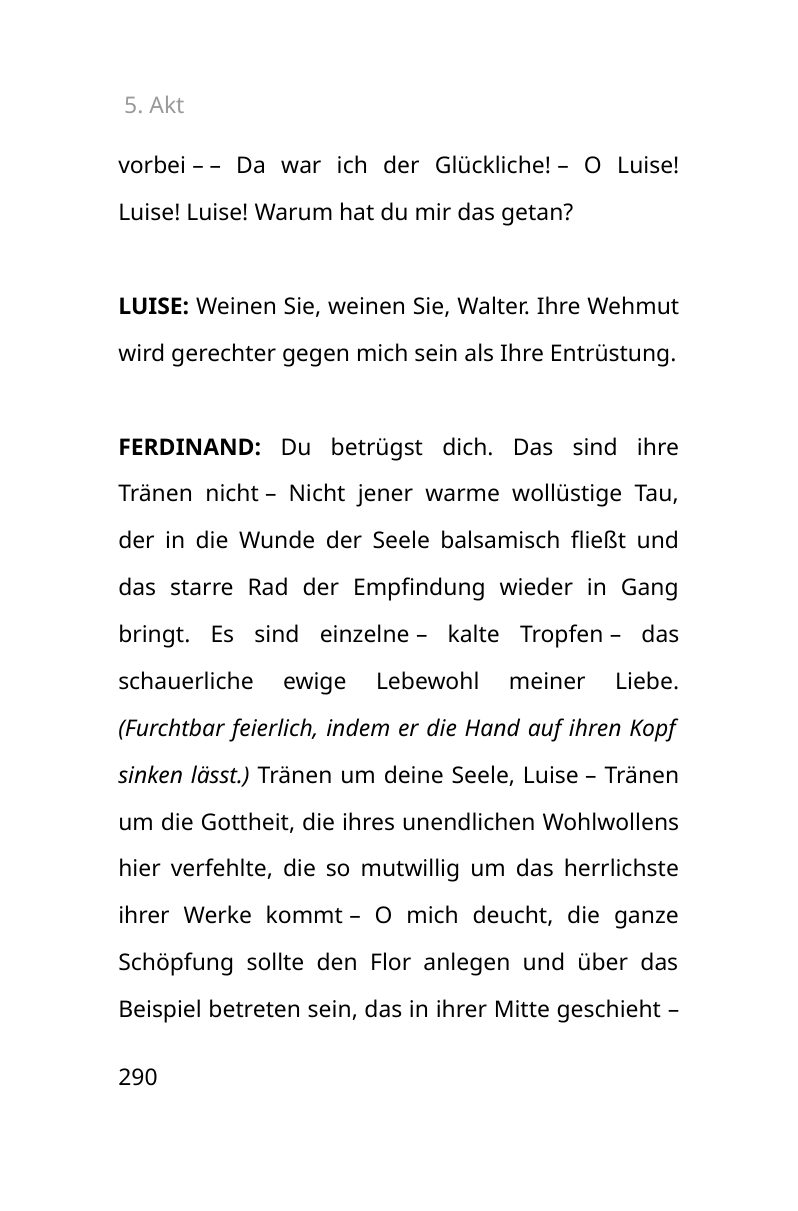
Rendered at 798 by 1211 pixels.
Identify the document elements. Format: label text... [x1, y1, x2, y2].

text LUISE: Weinen Sie, weinen Sie, Walter. Ihre Wehmut wird gerechter gegen mich sein als Ihre Entrüstung. [118, 255, 679, 368]
text FERDINAND: Du betrügst dich. Das sind ihre Tränen nicht – Nicht jener warme wollüstige Tau, der in die Wunde der Seele balsamisch fließt und das starre Rad der Empfindung wieder in Gang bringt. Es sind einzelne – kalte Tropfen – das schauerliche ewige Lebewohl meiner Liebe. (Furchtbar feierlich, indem er die Hand auf ihren Kopf sinken lässt.) Tränen um deine Seele, Luise – Tränen um die Gottheit, die ihres unendlichen Wohlwollens hier verfehlte, die so mutwillig um das herrlichste ihrer Werke kommt – O mich deucht, die ganze Schöpfung sollte den Flor anlegen und über das Beispiel betreten sein, das in ihrer Mitte geschieht – [118, 395, 679, 1024]
text vorbei – – Da war ich der Glückliche! – O Luise! Luise! Luise! Warum hat du mir das getan? [118, 149, 679, 227]
